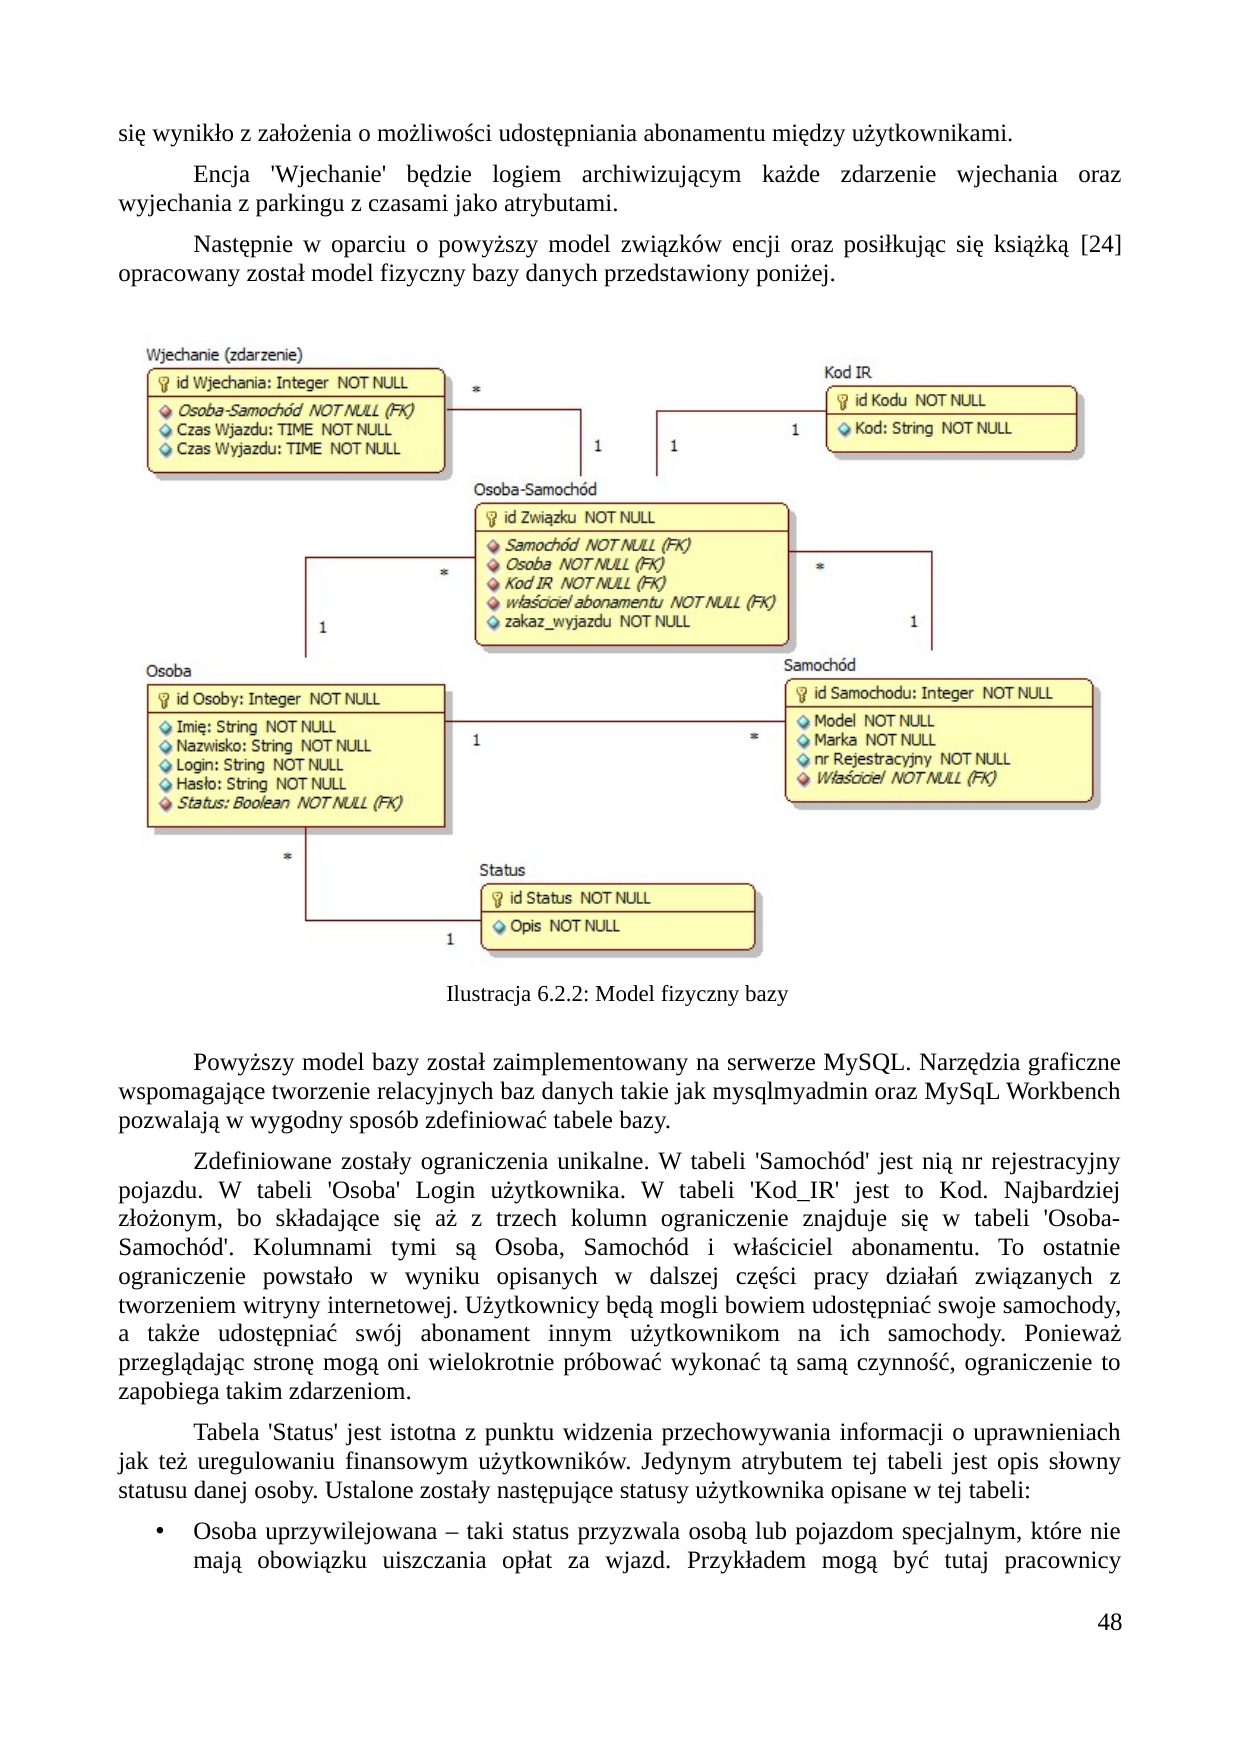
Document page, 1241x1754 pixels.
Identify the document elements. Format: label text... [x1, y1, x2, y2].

picture [118, 311, 1123, 980]
text Powyższy model bazy został zaimplementowany na serwerze MySQL. Narzędzia graficzne wspomagające tworzenie relacyjnych baz danych takie jak mysqlmyadmin oraz MySqL Workbench pozwalają w wygodny sposób zdefiniować tabele bazy. [118, 1047, 1122, 1133]
list Osoba uprzywilejowana – taki status przyzwala osobą lub pojazdom specjalnym, które nie mają obowiązku uiszczania opłat za wjazd. Przykładem mogą być tutaj pracownicy [156, 1516, 1122, 1573]
text Ilustracja 6.2.2: Model fizyczny bazy [118, 980, 1122, 1006]
text się wynikło z założenia o możliwości udostępniania abonamentu między użytkownikami. [118, 118, 1122, 147]
text Encja 'Wjechanie' będzie logiem archiwizującym każde zdarzenie wjechania oraz wyjechania z parkingu z czasami jako atrybutami. [118, 159, 1122, 217]
text Następnie w oparciu o powyższy model związków encji oraz posiłkując się książką [24] opracowany został model fizyczny bazy danych przedstawiony poniżej. [118, 229, 1122, 287]
text Zdefiniowane zostały ograniczenia unikalne. W tabeli 'Samochód' jest nią nr rejestracyjny pojazdu. W tabeli 'Osoba' Login użytkownika. W tabeli 'Kod_IR' jest to Kod. Najbardziej złożonym, bo składające się aż z trzech kolumn ograniczenie znajduje się w tabeli 'Osoba-Samochód'. Kolumnami tymi są Osoba, Samochód i właściciel abonamentu. To ostatnie ograniczenie powstało w wyniku opisanych w dalszej części pracy działań związanych z tworzeniem witryny internetowej. Użytkownicy będą mogli bowiem udostępniać swoje samochody, a także udostępniać swój abonament innym użytkownikom na ich samochody. Ponieważ przeglądając stronę mogą oni wielokrotnie próbować wykonać tą samą czynność, ograniczenie to zapobiega takim zdarzeniom. [118, 1146, 1122, 1405]
text Tabela 'Status' jest istotna z punktu widzenia przechowywania informacji o uprawnieniach jak też uregulowaniu finansowym użytkowników. Jedynym atrybutem tej tabeli jest opis słowny statusu danej osoby. Ustalone zostały następujące statusy użytkownika opisane w tej tabeli: [118, 1417, 1122, 1503]
